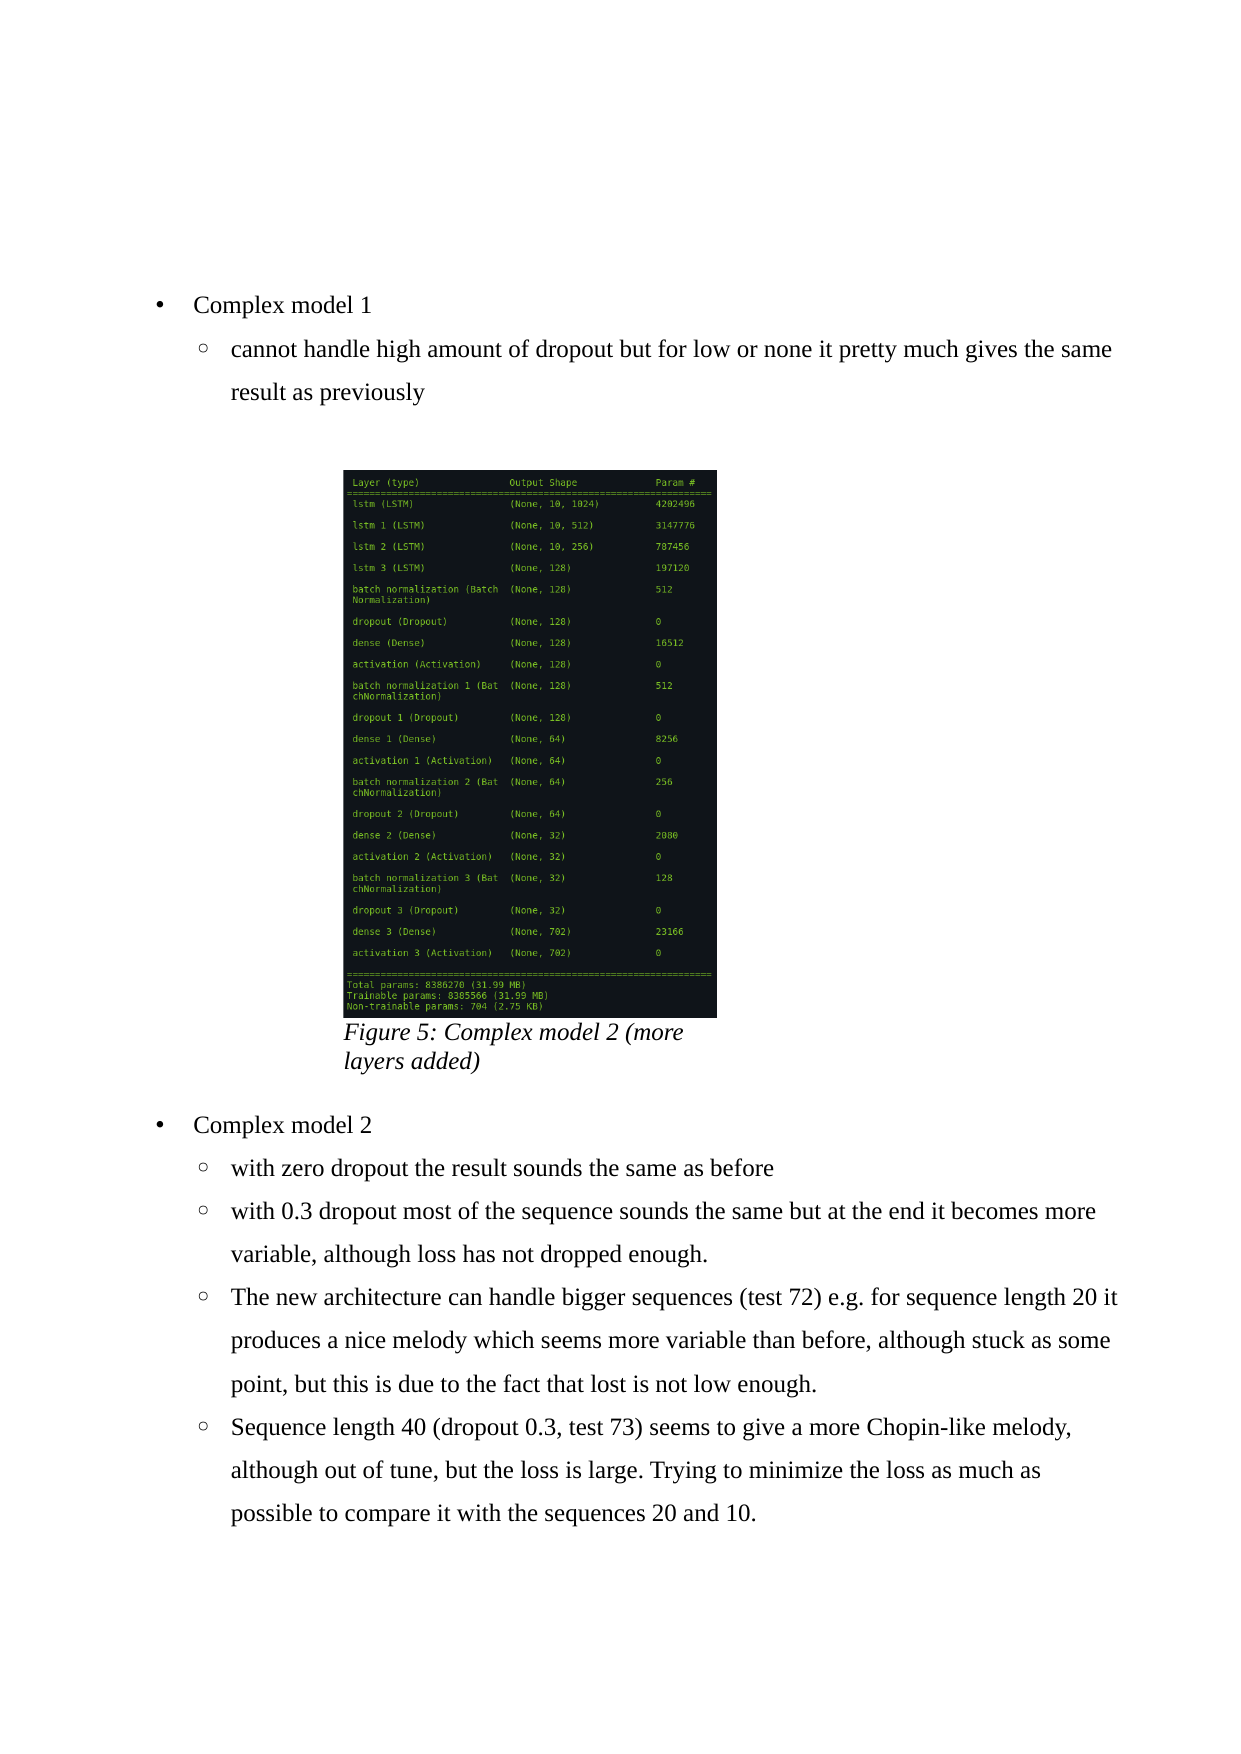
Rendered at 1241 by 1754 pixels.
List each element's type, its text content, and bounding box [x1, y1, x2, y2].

list Sequence length 40 (dropout 0.3, test 73) seems to give a more Chopin-like melody, although out of tune, but the loss is large. Trying to minimize the loss as much as possible to compare it with the sequences 20 and 10. [193, 1412, 1122, 1527]
list The new architecture can handle bigger sequences (test 72) e.g. for sequence length 20 it produces a nice melody which seems more variable than before, although stuck as some point, but this is due to the fact that lost is not low enough. [193, 1282, 1122, 1397]
list with zero dropout the result sounds the same as before [193, 1153, 1122, 1182]
list with 0.3 dropout most of the sequence sounds the same but at the end it becomes more variable, although loss has not dropped enough. [193, 1196, 1122, 1268]
list Complex model 1 [156, 291, 1122, 319]
list Complex model 2 [156, 1110, 1122, 1139]
text Figure 5: Complex model 2 (more layers added) [343, 1018, 717, 1075]
list cannot handle high amount of dropout but for low or none it pretty much gives the same result as previously [193, 334, 1122, 406]
text [343, 455, 717, 470]
picture [343, 470, 717, 1018]
